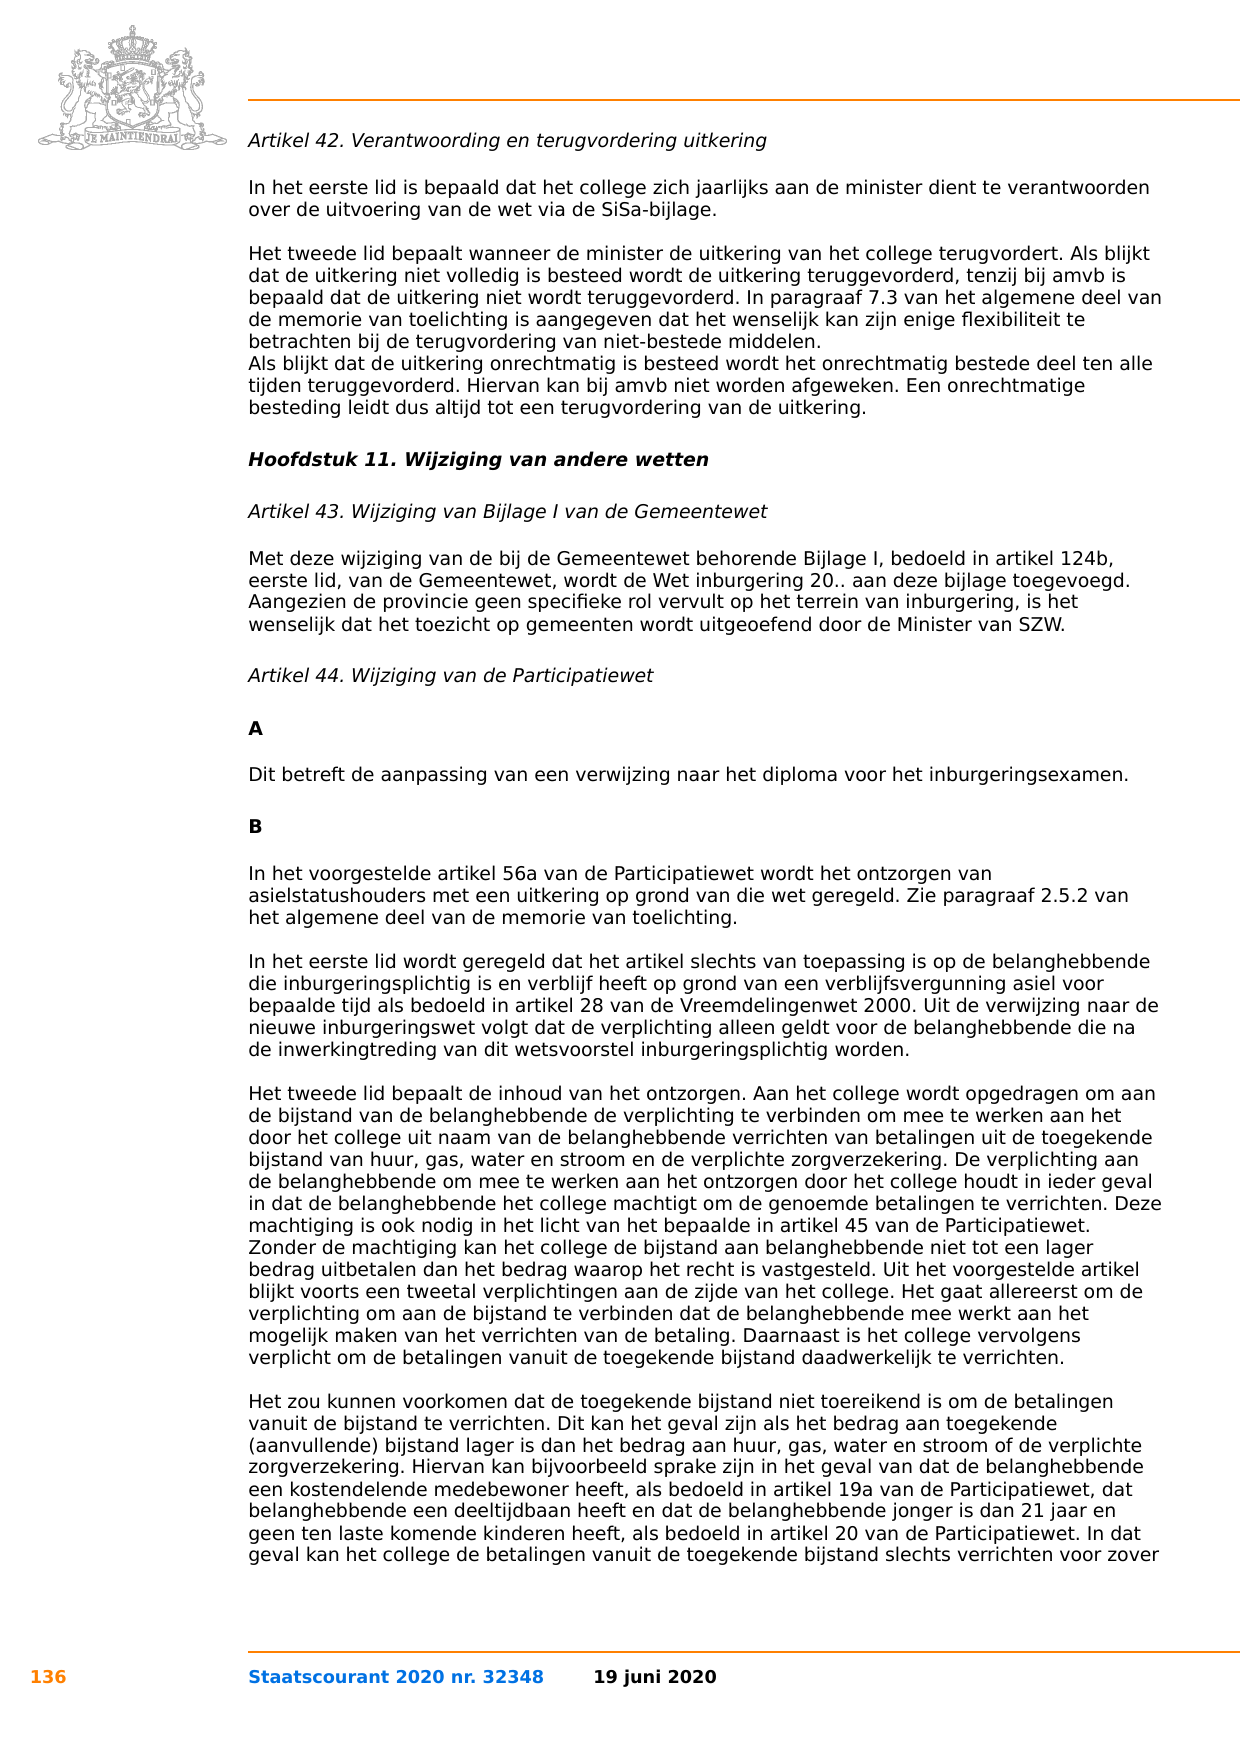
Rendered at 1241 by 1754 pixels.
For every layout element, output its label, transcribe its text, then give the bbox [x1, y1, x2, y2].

text Met deze wijziging van de bij de Gemeentewet behorende Bijlage I, bedoeld in artikel 124b, eerste lid, van de Gemeentewet, wordt de Wet inburgering 20.. aan deze bijlage toegevoegd. Aangezien de provincie geen specifieke rol vervult op het terrein van inburgering, is het wenselijk dat het toezicht op gemeenten wordt uitgeoefend door de Minister van SZW. [248, 547, 1163, 635]
subtitle Hoofdstuk 11. Wijziging van andere wetten [248, 448, 1163, 471]
subtitle Artikel 43. Wijziging van Bijlage I van de Gemeentewet [248, 501, 1163, 522]
subtitle Artikel 44. Wijziging van de Participatiewet [248, 665, 1163, 687]
text Dit betreft de aanpassing van een verwijzing naar het diploma voor het inburgeringsexamen. [248, 764, 1163, 786]
text Het tweede lid bepaalt wanneer de minister de uitkering van het college terugvordert. Als blijkt dat de uitkering niet volledig is besteed wordt de uitkering teruggevorderd, tenzij bij amvb is bepaald dat de uitkering niet wordt teruggevorderd. In paragraaf 7.3 van het algemene deel van de memorie van toelichting is aangegeven dat het wenselijk kan zijn enige flexibiliteit te betrachten bij de terugvordering van niet-bestede middelen. [248, 243, 1163, 353]
text In het eerste lid wordt geregeld dat het artikel slechts van toepassing is op de belanghebbende die inburgeringsplichtig is en verblijf heeft op grond van een verblijfsvergunning asiel voor bepaalde tijd als bedoeld in artikel 28 van de Vreemdelingenwet 2000. Uit de verwijzing naar de nieuwe inburgeringswet volgt dat de verplichting alleen geldt voor de belanghebbende die na de inwerkingtreding van dit wetsvoorstel inburgeringsplichtig worden. [248, 951, 1163, 1061]
text Het zou kunnen voorkomen dat de toegekende bijstand niet toereikend is om de betalingen vanuit de bijstand te verrichten. Dit kan het geval zijn als het bedrag aan toegekende (aanvullende) bijstand lager is dan het bedrag aan huur, gas, water en stroom of de verplichte zorgverzekering. Hiervan kan bijvoorbeeld sprake zijn in het geval van dat de belanghebbende een kostendelende medebewoner heeft, als bedoeld in artikel 19a van de Participatiewet, dat belanghebbende een deeltijdbaan heeft en dat de belanghebbende jonger is dan 21 jaar en geen ten laste komende kinderen heeft, als bedoeld in artikel 20 van de Participatiewet. In dat geval kan het college de betalingen vanuit de toegekende bijstand slechts verrichten voor zover [248, 1391, 1163, 1566]
subtitle B [248, 816, 1163, 838]
subtitle Artikel 42. Verantwoording en terugvordering uitkering [248, 130, 1163, 152]
picture [38, 25, 227, 150]
text Het tweede lid bepaalt de inhoud van het ontzorgen. Aan het college wordt opgedragen om aan de bijstand van de belanghebbende de verplichting te verbinden om mee te werken aan het door het college uit naam van de belanghebbende verrichten van betalingen uit de toegekende bijstand van huur, gas, water en stroom en de verplichte zorgverzekering. De verplichting aan de belanghebbende om mee te werken aan het ontzorgen door het college houdt in ieder geval in dat de belanghebbende het college machtigt om de genoemde betalingen te verrichten. Deze machtiging is ook nodig in het licht van het bepaalde in artikel 45 van de Participatiewet. Zonder de machtiging kan het college de bijstand aan belanghebbende niet tot een lager bedrag uitbetalen dan het bedrag waarop het recht is vastgesteld. Uit het voorgestelde artikel blijkt voorts een tweetal verplichtingen aan de zijde van het college. Het gaat allereerst om de verplichting om aan de bijstand te verbinden dat de belanghebbende mee werkt aan het mogelijk maken van het verrichten van de betaling. Daarnaast is het college vervolgens verplicht om de betalingen vanuit de toegekende bijstand daadwerkelijk te verrichten. [248, 1083, 1163, 1369]
text In het voorgestelde artikel 56a van de Participatiewet wordt het ontzorgen van asielstatushouders met een uitkering op grond van die wet geregeld. Zie paragraaf 2.5.2 van het algemene deel van de memorie van toelichting. [248, 863, 1163, 929]
subtitle A [248, 717, 1163, 739]
text Als blijkt dat de uitkering onrechtmatig is besteed wordt het onrechtmatig bestede deel ten alle tijden teruggevorderd. Hiervan kan bij amvb niet worden afgeweken. Een onrechtmatige besteding leidt dus altijd tot een terugvordering van de uitkering. [248, 353, 1163, 418]
text In het eerste lid is bepaald dat het college zich jaarlijks aan de minister dient te verantwoorden over de uitvoering van de wet via de SiSa-bijlage. [248, 177, 1163, 221]
